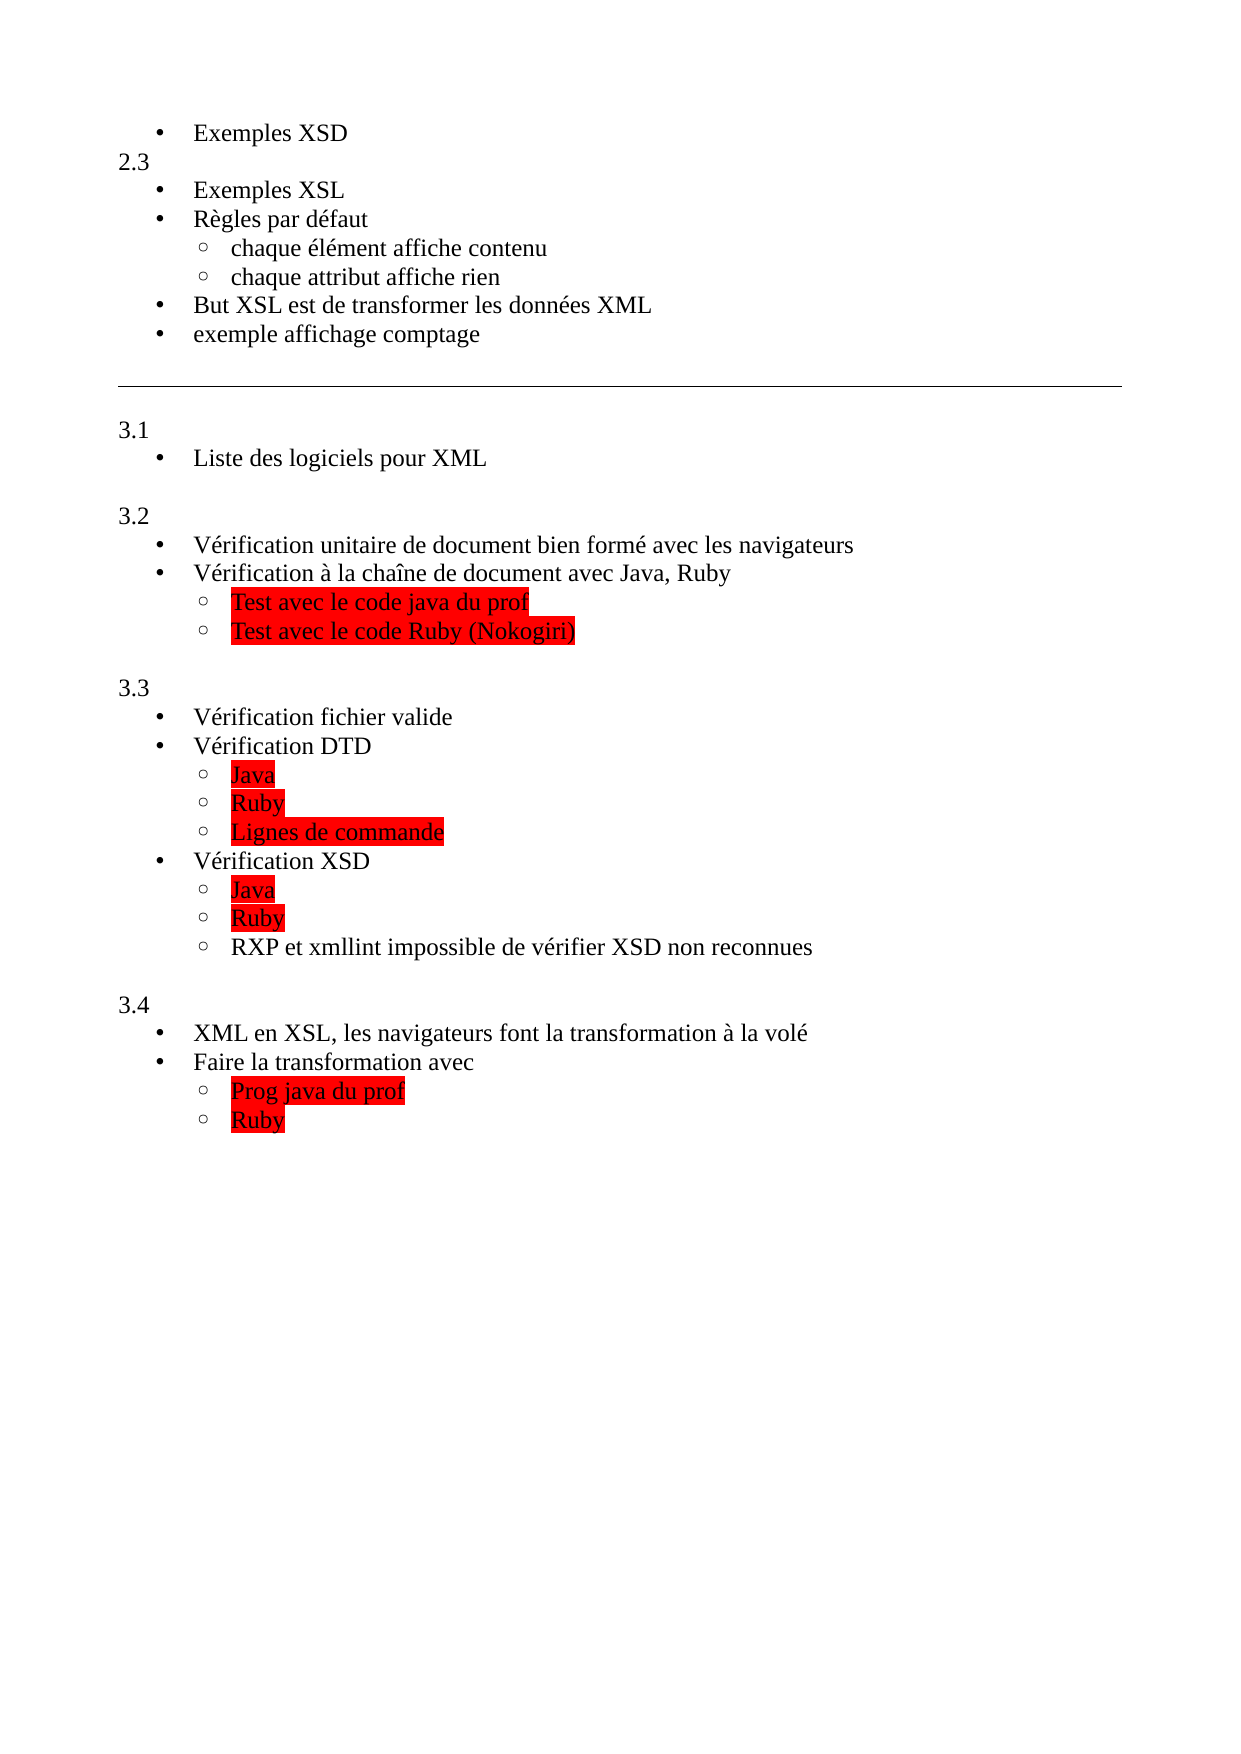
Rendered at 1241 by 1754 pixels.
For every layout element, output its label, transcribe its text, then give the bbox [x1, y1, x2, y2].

list Java [193, 875, 1122, 903]
list Règles par défaut [156, 204, 1122, 233]
text 3.3 [118, 673, 1122, 702]
list Vérification fichier valide [156, 702, 1122, 731]
list chaque élément affiche contenu [193, 233, 1122, 262]
list Vérification à la chaîne de document avec Java, Ruby [156, 558, 1122, 587]
text 2.3 [118, 147, 1122, 176]
list Vérification XSD [156, 846, 1122, 875]
list Lignes de commande [193, 817, 1122, 846]
list Java [193, 760, 1122, 788]
list Test avec le code java du prof [193, 587, 1122, 616]
text 3.1 [118, 415, 1122, 443]
list Ruby [193, 1105, 1122, 1133]
text 3.4 [118, 990, 1122, 1018]
list Prog java du prof [193, 1076, 1122, 1105]
list Exemples XSL [156, 176, 1122, 204]
list Ruby [193, 788, 1122, 817]
list exemple affichage comptage [156, 319, 1122, 348]
list Vérification unitaire de document bien formé avec les navigateurs [156, 530, 1122, 558]
list Test avec le code Ruby (Nokogiri) [193, 616, 1122, 645]
list Exemples XSD [156, 118, 1122, 147]
list Faire la transformation avec [156, 1047, 1122, 1076]
list Vérification DTD [156, 731, 1122, 760]
list Liste des logiciels pour XML [156, 443, 1122, 472]
list But XSL est de transformer les données XML [156, 291, 1122, 319]
list chaque attribut affiche rien [193, 262, 1122, 291]
text 3.2 [118, 501, 1122, 530]
list Ruby [193, 903, 1122, 932]
list RXP et xmllint impossible de vérifier XSD non reconnues [193, 932, 1122, 961]
list XML en XSL, les navigateurs font la transformation à la volé [156, 1018, 1122, 1047]
